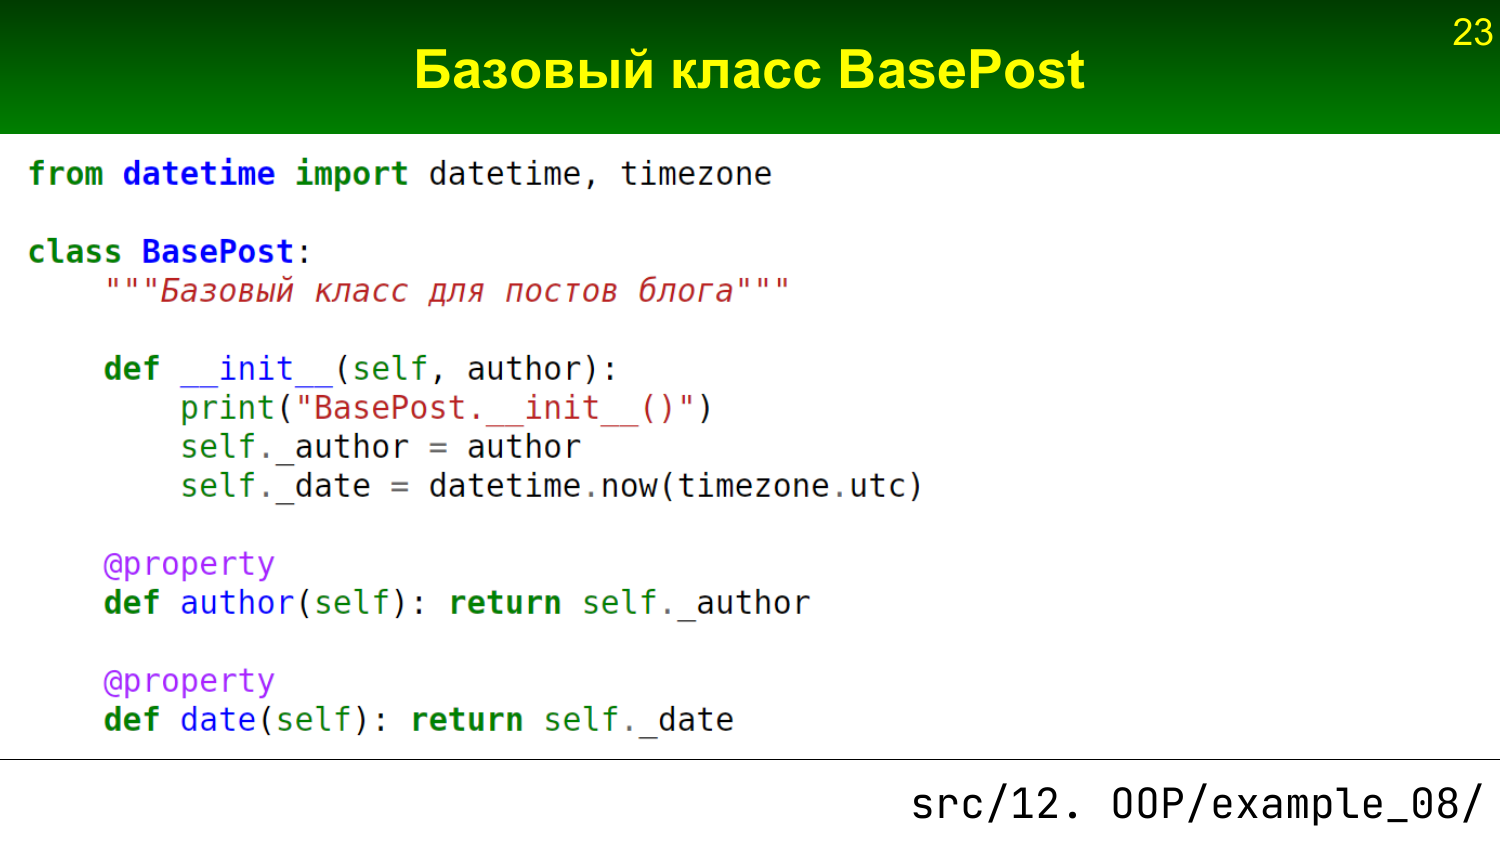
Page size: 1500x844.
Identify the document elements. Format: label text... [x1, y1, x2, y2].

title src/12. OOP/example_08/ [670, 760, 1500, 844]
title Базовый класс BasePost [112, 1, 1388, 133]
picture [18, 148, 934, 746]
